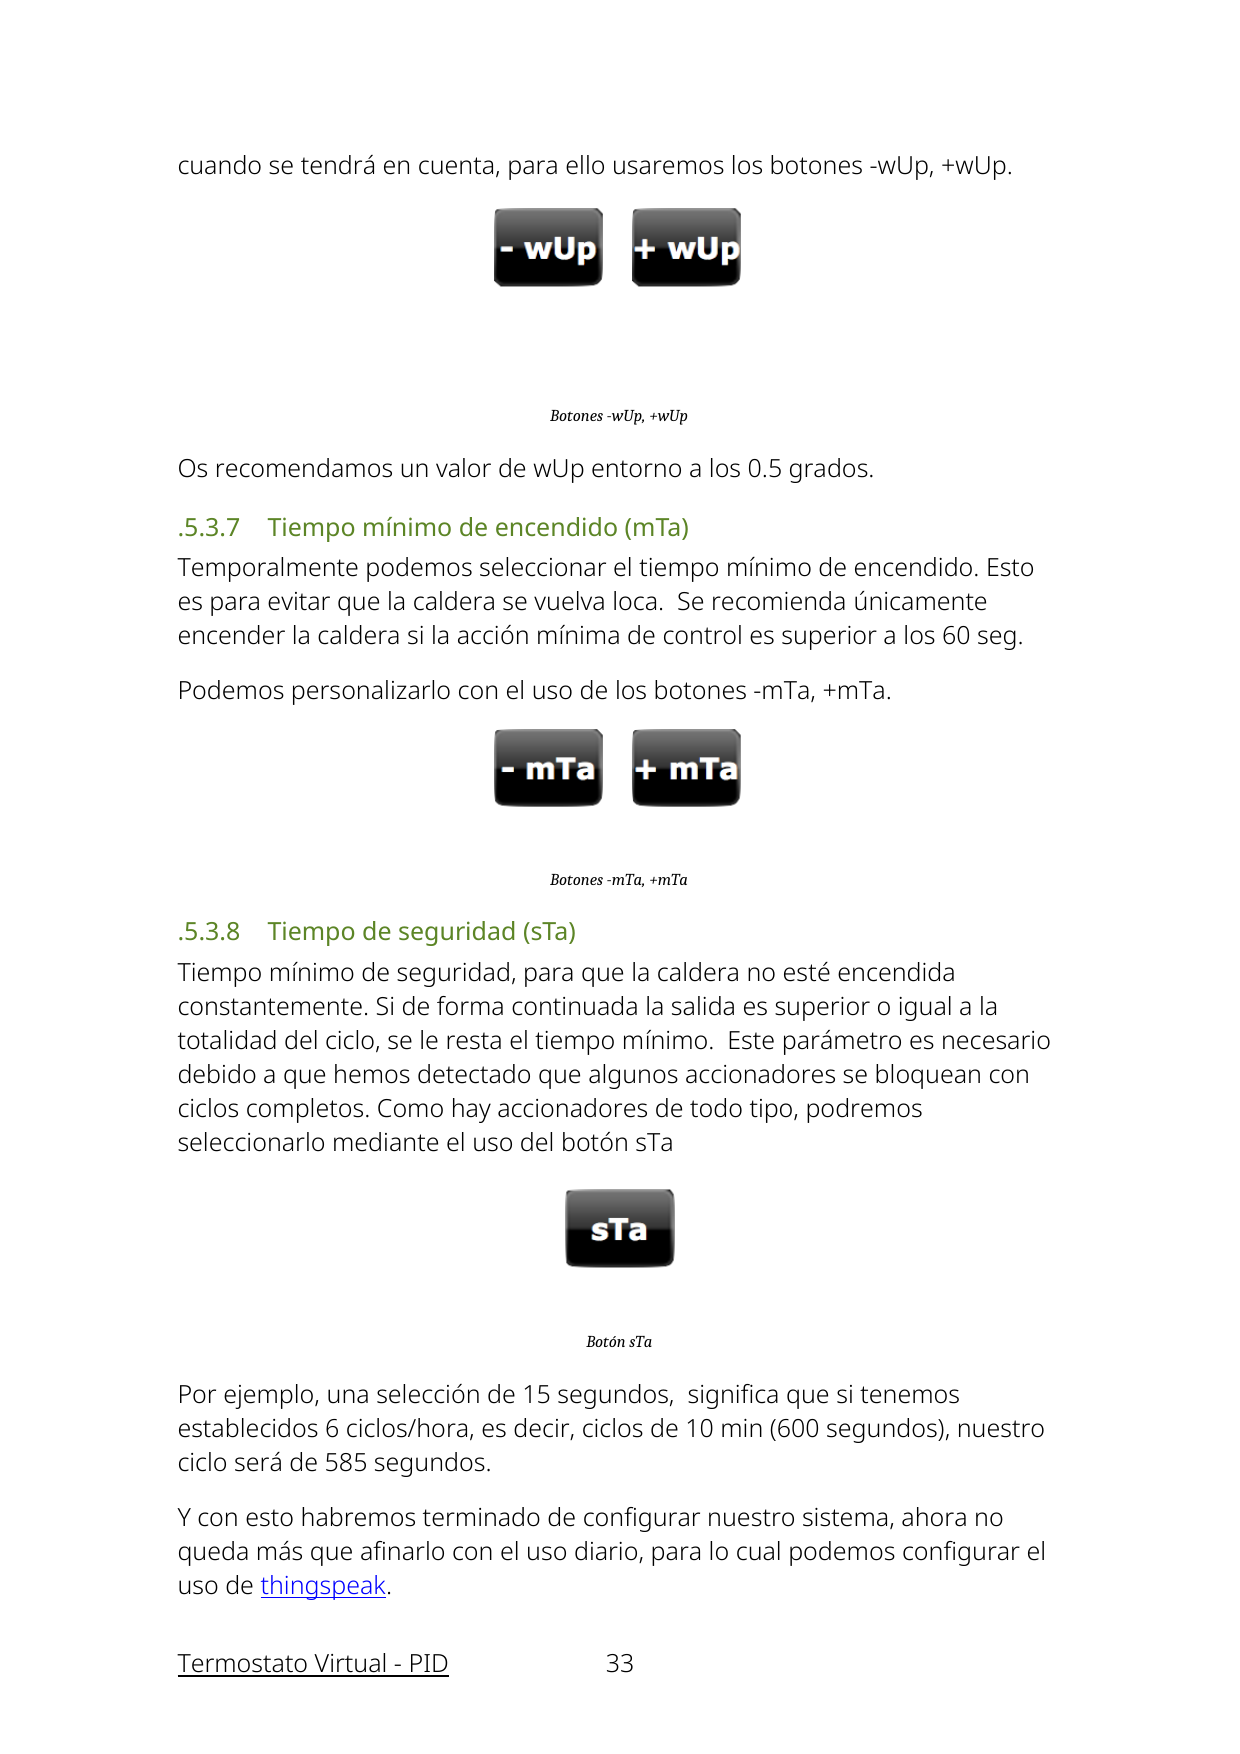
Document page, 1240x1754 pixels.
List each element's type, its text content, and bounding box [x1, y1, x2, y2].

picture [557, 1179, 683, 1278]
list Botones -mTa, +mTa [177, 870, 1062, 889]
list Botón sTa [177, 1332, 1062, 1352]
text Por ejemplo, una selección de 15 segundos, significa que si tenemos establecidos 6 ciclos/hora, es decir, ciclos de 10 min (600 segundos), nuestro ciclo será de 585 segundos. [177, 1377, 1062, 1479]
picture [490, 727, 749, 815]
list Botones -wUp, +wUp [177, 406, 1062, 425]
text Temporalmente podemos seleccionar el tiempo mínimo de encendido. Esto es para evitar que la caldera se vuelva loca. Se recomienda únicamente encender la caldera si la acción mínima de control es superior a los 60 seg. [177, 549, 1062, 652]
subtitle Tiempo mínimo de encendido (mTa) [177, 509, 1062, 543]
subtitle Tiempo de seguridad (sTa) [177, 914, 1062, 948]
text Tiempo mínimo de seguridad, para que la caldera no esté encendida constantemente. Si de forma continuada la salida es superior o igual a la totalidad del ciclo, se le resta el tiempo mínimo. Este parámetro es necesario debido a que hemos detectado que algunos accionadores se bloquean con ciclos completos. Como hay accionadores de todo tipo, podremos seleccionarlo mediante el uso del botón sTa [177, 954, 1062, 1159]
text Os recomendamos un valor de wUp entorno a los 0.5 grados. [177, 450, 1062, 484]
text Podemos personalizarlo con el uso de los botones -mTa, +mTa. [177, 673, 1062, 707]
picture [492, 202, 747, 297]
text Y con esto habremos terminado de configurar nuestro sistema, ahora no queda más que afinarlo con el uso diario, para lo cual podemos configurar el uso de thingspeak. [177, 1499, 1062, 1602]
text cuando se tendrá en cuenta, para ello usaremos los botones -wUp, +wUp. [177, 148, 1062, 182]
